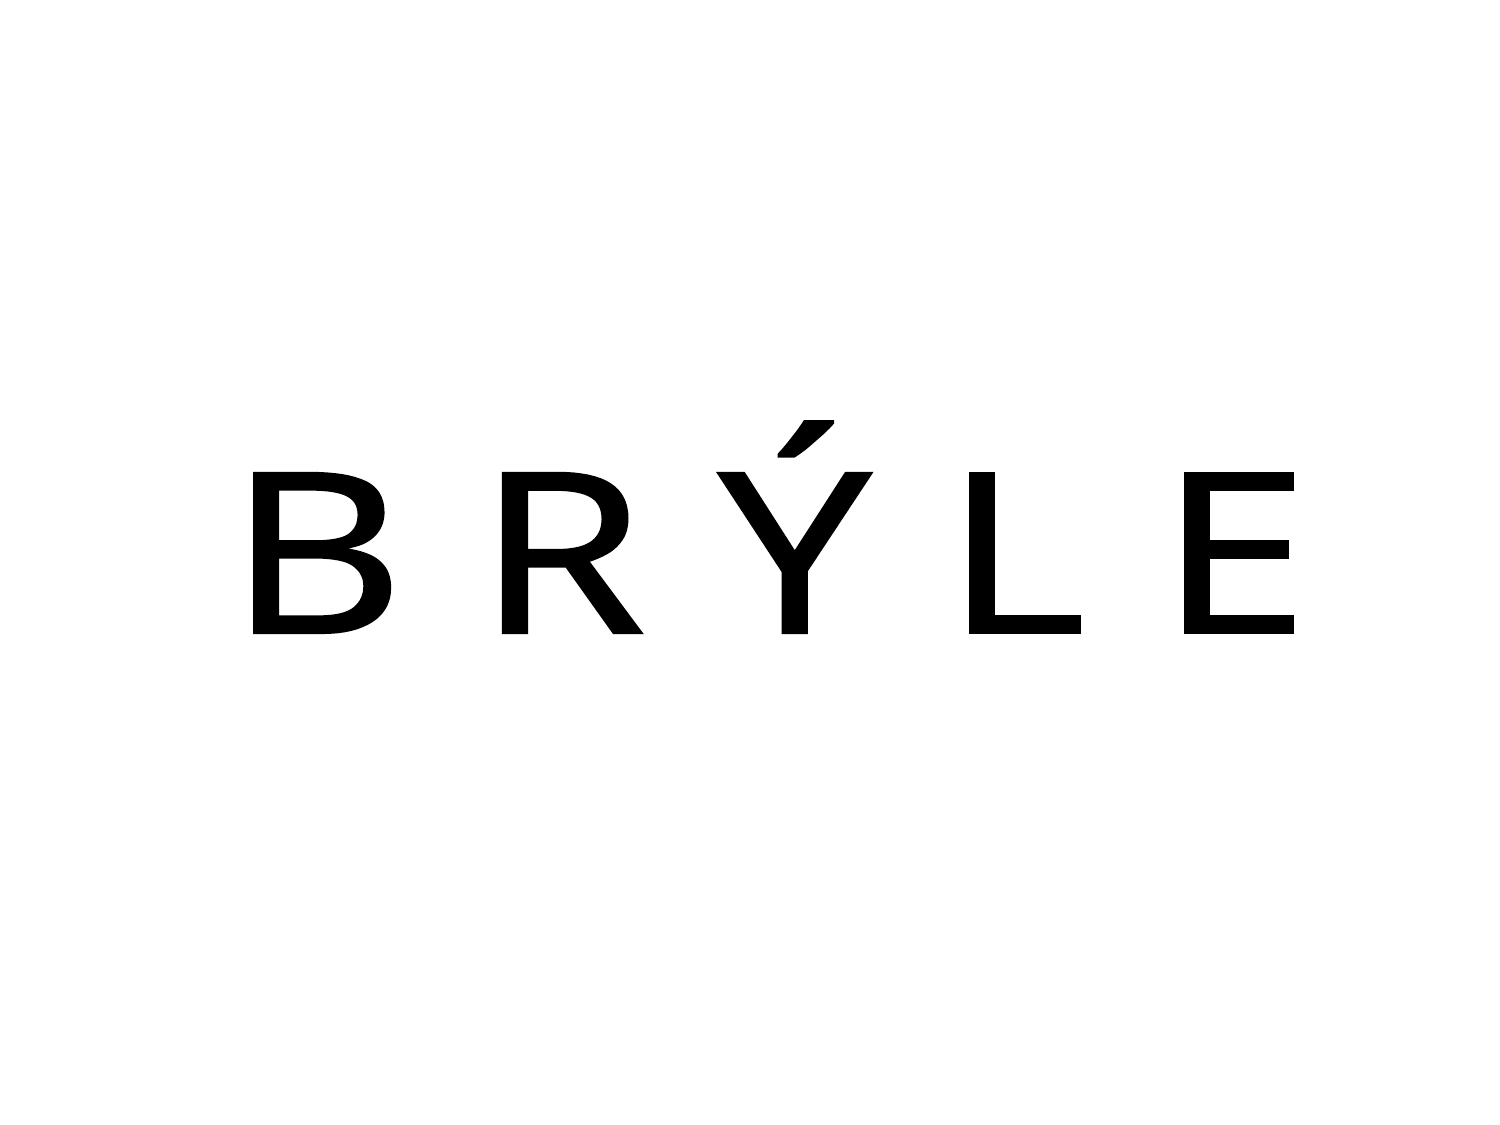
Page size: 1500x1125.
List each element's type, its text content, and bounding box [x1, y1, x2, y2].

text_box B R Ý L E [717, 472, 873, 634]
text_box B R Ý L E [253, 472, 391, 634]
text_box B R Ý L E [1184, 472, 1294, 634]
text_box B R Ý L E [778, 420, 834, 457]
text_box B R Ý L E [969, 472, 1080, 634]
text_box B R Ý L E [502, 472, 643, 634]
